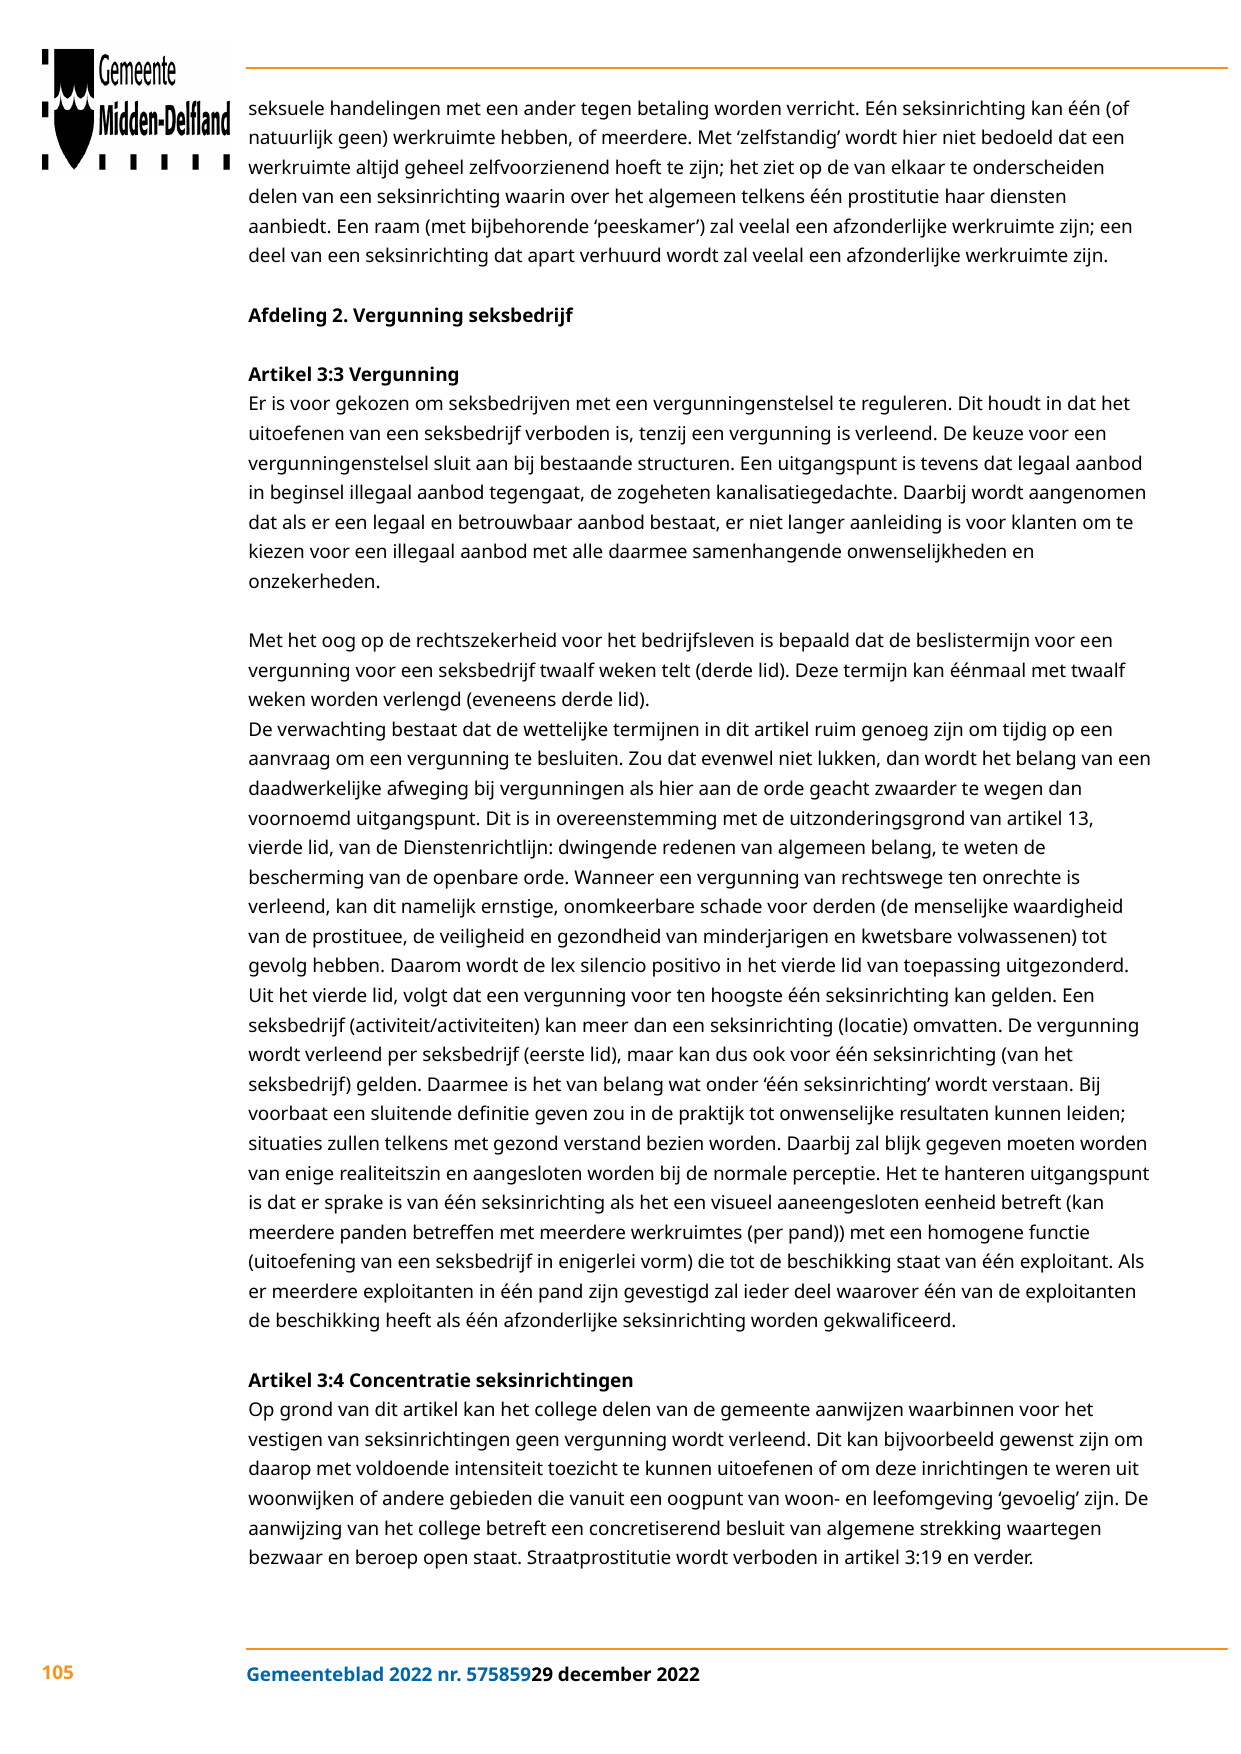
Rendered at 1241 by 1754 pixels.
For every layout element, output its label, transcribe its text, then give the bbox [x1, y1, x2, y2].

text Er is voor gekozen om seksbedrijven met een vergunningenstelsel te reguleren. Dit houdt in dat het uitoefenen van een seksbedrijf verboden is, tenzij een vergunning is verleend. De keuze voor een vergunningenstelsel sluit aan bij bestaande structuren. Een uitgangspunt is tevens dat legaal aanbod in beginsel illegaal aanbod tegengaat, de zogeheten kanalisatiegedachte. Daarbij wordt aangenomen dat als er een legaal en betrouwbaar aanbod bestaat, er niet langer aanleiding is voor klanten om te kiezen voor een illegaal aanbod met alle daarmee samenhangende onwenselijkheden en onzekerheden. [248, 391, 1152, 594]
text Artikel 3:4 Concentratie seksinrichtingen [248, 1367, 1152, 1393]
text Op grond van dit artikel kan het college delen van de gemeente aanwijzen waarbinnen voor het vestigen van seksinrichtingen geen vergunning wordt verleend. Dit kan bijvoorbeeld gewenst zijn om daarop met voldoende intensiteit toezicht te kunnen uitoefenen of om deze inrichtingen te weren uit woonwijken of andere gebieden die vanuit een oogpunt van woon- en leefomgeving ‘gevoelig’ zijn. De aanwijzing van het college betreft een concretiserend besluit van algemene strekking waartegen bezwaar en beroep open staat. Straatprostitutie wordt verboden in artikel 3:19 en verder. [248, 1396, 1152, 1570]
text Afdeling 2. Vergunning seksbedrijf [248, 302, 1152, 328]
text seksuele handelingen met een ander tegen betaling worden verricht. Eén seksinrichting kan één (of natuurlijk geen) werkruimte hebben, of meerdere. Met ‘zelfstandig’ wordt hier niet bedoeld dat een werkruimte altijd geheel zelfvoorzienend hoeft te zijn; het ziet op de van elkaar te onderscheiden delen van een seksinrichting waarin over het algemeen telkens één prostitutie haar diensten aanbiedt. Een raam (met bijbehorende ‘peeskamer’) zal veelal een afzonderlijke werkruimte zijn; een deel van een seksinrichting dat apart verhuurd wordt zal veelal een afzonderlijke werkruimte zijn. [248, 95, 1152, 268]
picture [41, 47, 231, 172]
text De verwachting bestaat dat de wettelijke termijnen in dit artikel ruim genoeg zijn om tijdig op een aanvraag om een vergunning te besluiten. Zou dat evenwel niet lukken, dan wordt het belang van een daadwerkelijke afweging bij vergunningen als hier aan de orde geacht zwaarder te wegen dan voornoemd uitgangspunt. Dit is in overeenstemming met de uitzonderingsgrond van artikel 13, vierde lid, van de Dienstenrichtlijn: dwingende redenen van algemeen belang, te weten de bescherming van de openbare orde. Wanneer een vergunning van rechtswege ten onrechte is verleend, kan dit namelijk ernstige, onomkeerbare schade voor derden (de menselijke waardigheid van de prostituee, de veiligheid en gezondheid van minderjarigen en kwetsbare volwassenen) tot gevolg hebben. Daarom wordt de lex silencio positivo in het vierde lid van toepassing uitgezonderd. [248, 716, 1152, 978]
text Uit het vierde lid, volgt dat een vergunning voor ten hoogste één seksinrichting kan gelden. Een seksbedrijf (activiteit/activiteiten) kan meer dan een seksinrichting (locatie) omvatten. De vergunning wordt verleend per seksbedrijf (eerste lid), maar kan dus ook voor één seksinrichting (van het seksbedrijf) gelden. Daarmee is het van belang wat onder ‘één seksinrichting’ wordt verstaan. Bij voorbaat een sluitende definitie geven zou in de praktijk tot onwenselijke resultaten kunnen leiden; situaties zullen telkens met gezond verstand bezien worden. Daarbij zal blijk gegeven moeten worden van enige realiteitszin en aangesloten worden bij de normale perceptie. Het te hanteren uitgangspunt is dat er sprake is van één seksinrichting als het een visueel aaneengesloten eenheid betreft (kan meerdere panden betreffen met meerdere werkruimtes (per pand)) met een homogene functie (uitoefening van een seksbedrijf in enigerlei vorm) die tot de beschikking staat van één exploitant. Als er meerdere exploitanten in één pand zijn gevestigd zal ieder deel waarover één van de exploitanten de beschikking heeft als één afzonderlijke seksinrichting worden gekwalificeerd. [248, 982, 1152, 1333]
text Met het oog op de rechtszekerheid voor het bedrijfsleven is bepaald dat de beslistermijn voor een vergunning voor een seksbedrijf twaalf weken telt (derde lid). Deze termijn kan éénmaal met twaalf weken worden verlengd (eveneens derde lid). [248, 627, 1152, 712]
text Artikel 3:3 Vergunning [248, 361, 1152, 387]
